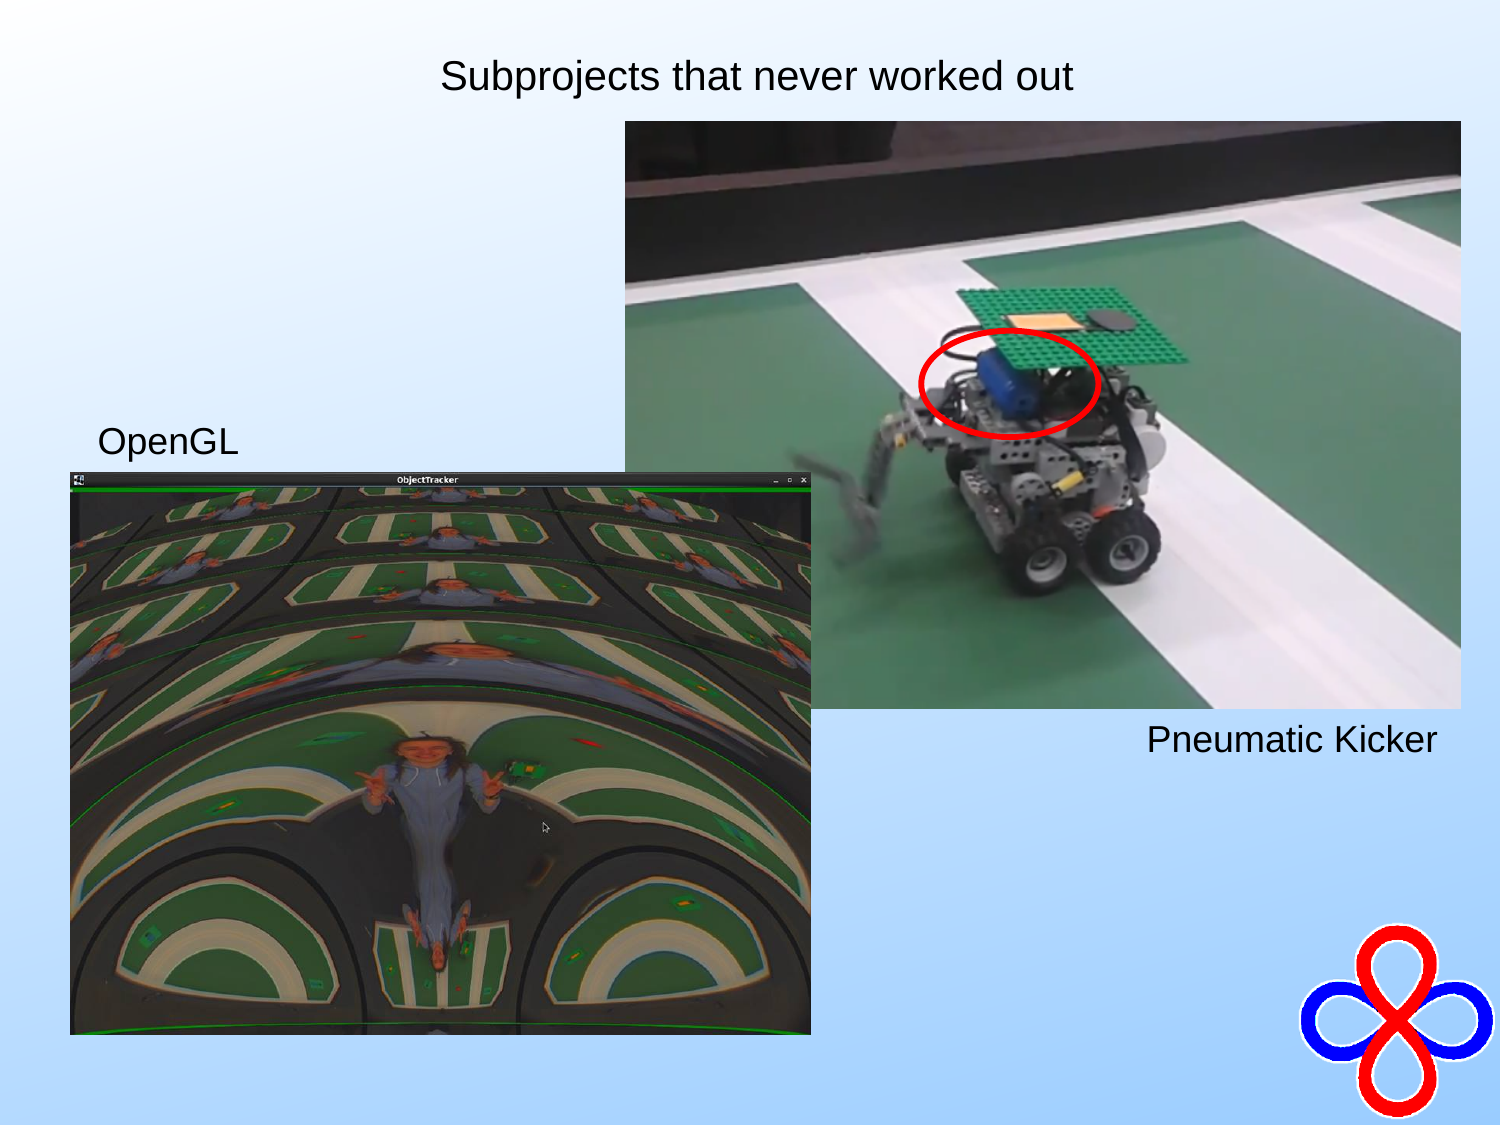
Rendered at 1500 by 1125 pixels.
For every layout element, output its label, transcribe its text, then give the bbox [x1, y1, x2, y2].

picture [70, 121, 1461, 1035]
text_box Subprojects that never worked out [425, 45, 1089, 107]
text_box OpenGL [82, 413, 254, 471]
text_box Pneumatic Kicker [1131, 710, 1453, 768]
picture [1287, 912, 1500, 1125]
